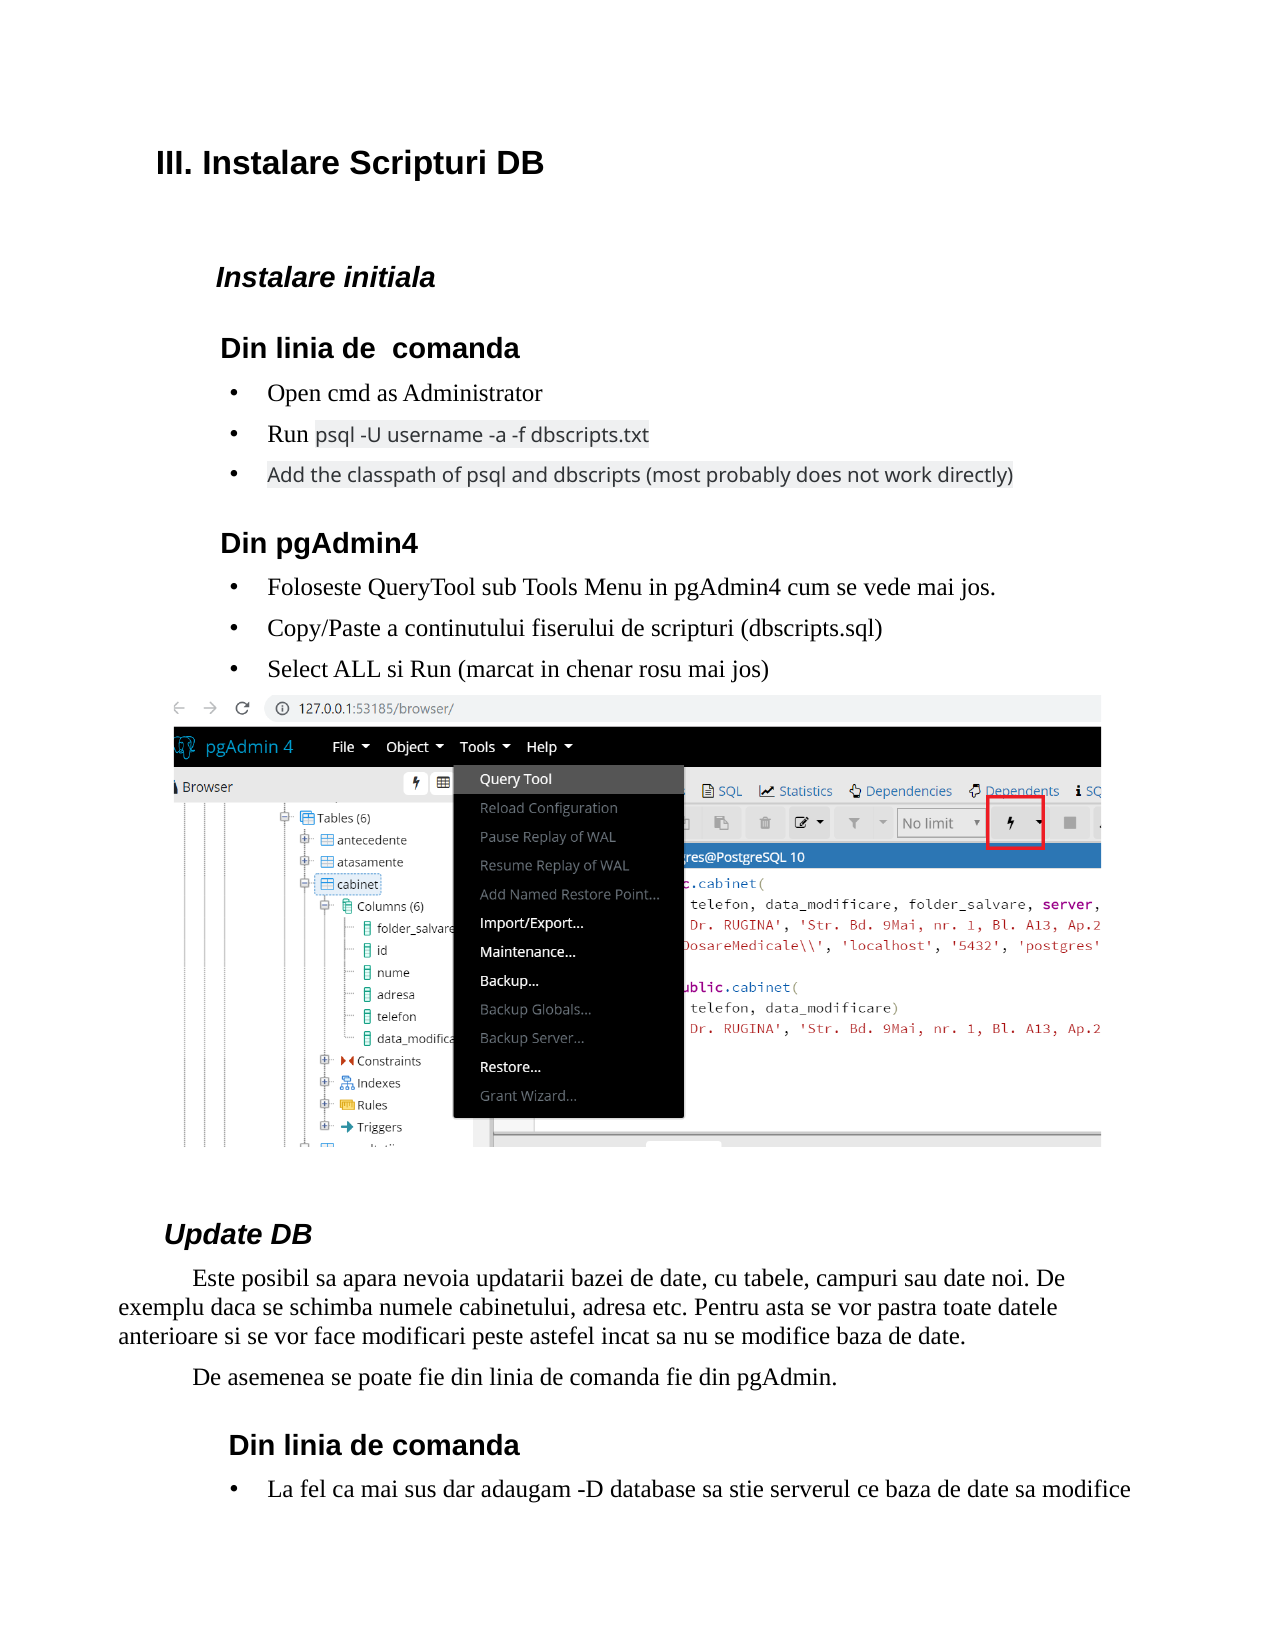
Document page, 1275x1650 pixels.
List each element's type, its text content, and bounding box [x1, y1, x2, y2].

list Select ALL si Run (marcat in chenar rosu mai jos) [229, 654, 1157, 683]
subtitle III. Instalare Scripturi DB [156, 143, 1157, 182]
list Run psql -U username -a -f dbscripts.txt [229, 419, 1157, 448]
subtitle Din pgAdmin4 [156, 526, 1157, 559]
list La fel ca mai sus dar adaugam -D database sa stie serverul ce baza de date sa modifice [229, 1474, 1157, 1503]
list Foloseste QueryTool sub Tools Menu in pgAdmin4 cum se vede mai jos. [229, 572, 1157, 601]
subtitle Din linia de comanda [156, 1428, 1157, 1462]
subtitle Instalare initiala [156, 261, 1157, 294]
list Open cmd as Administrator [229, 378, 1157, 406]
subtitle Update DB [156, 1217, 1157, 1251]
text Este posibil sa apara nevoia updatarii bazei de date, cu tabele, campuri sau date noi. De exemplu daca se schimba numele cabinetului, adresa etc. Pentru asta se vor pastra toate datele anterioare si se vor face modificari peste astefel incat sa nu se modifice baza de date. [118, 1263, 1157, 1350]
subtitle Din linia de comanda [156, 332, 1157, 365]
list Add the classpath of psql and dbscripts (most probably does not work directly) [229, 461, 1157, 488]
text De asemenea se poate fie din linia de comanda fie din pgAdmin. [118, 1362, 1157, 1391]
list Copy/Paste a continutului fiserului de scripturi (dbscripts.sql) [229, 613, 1157, 642]
